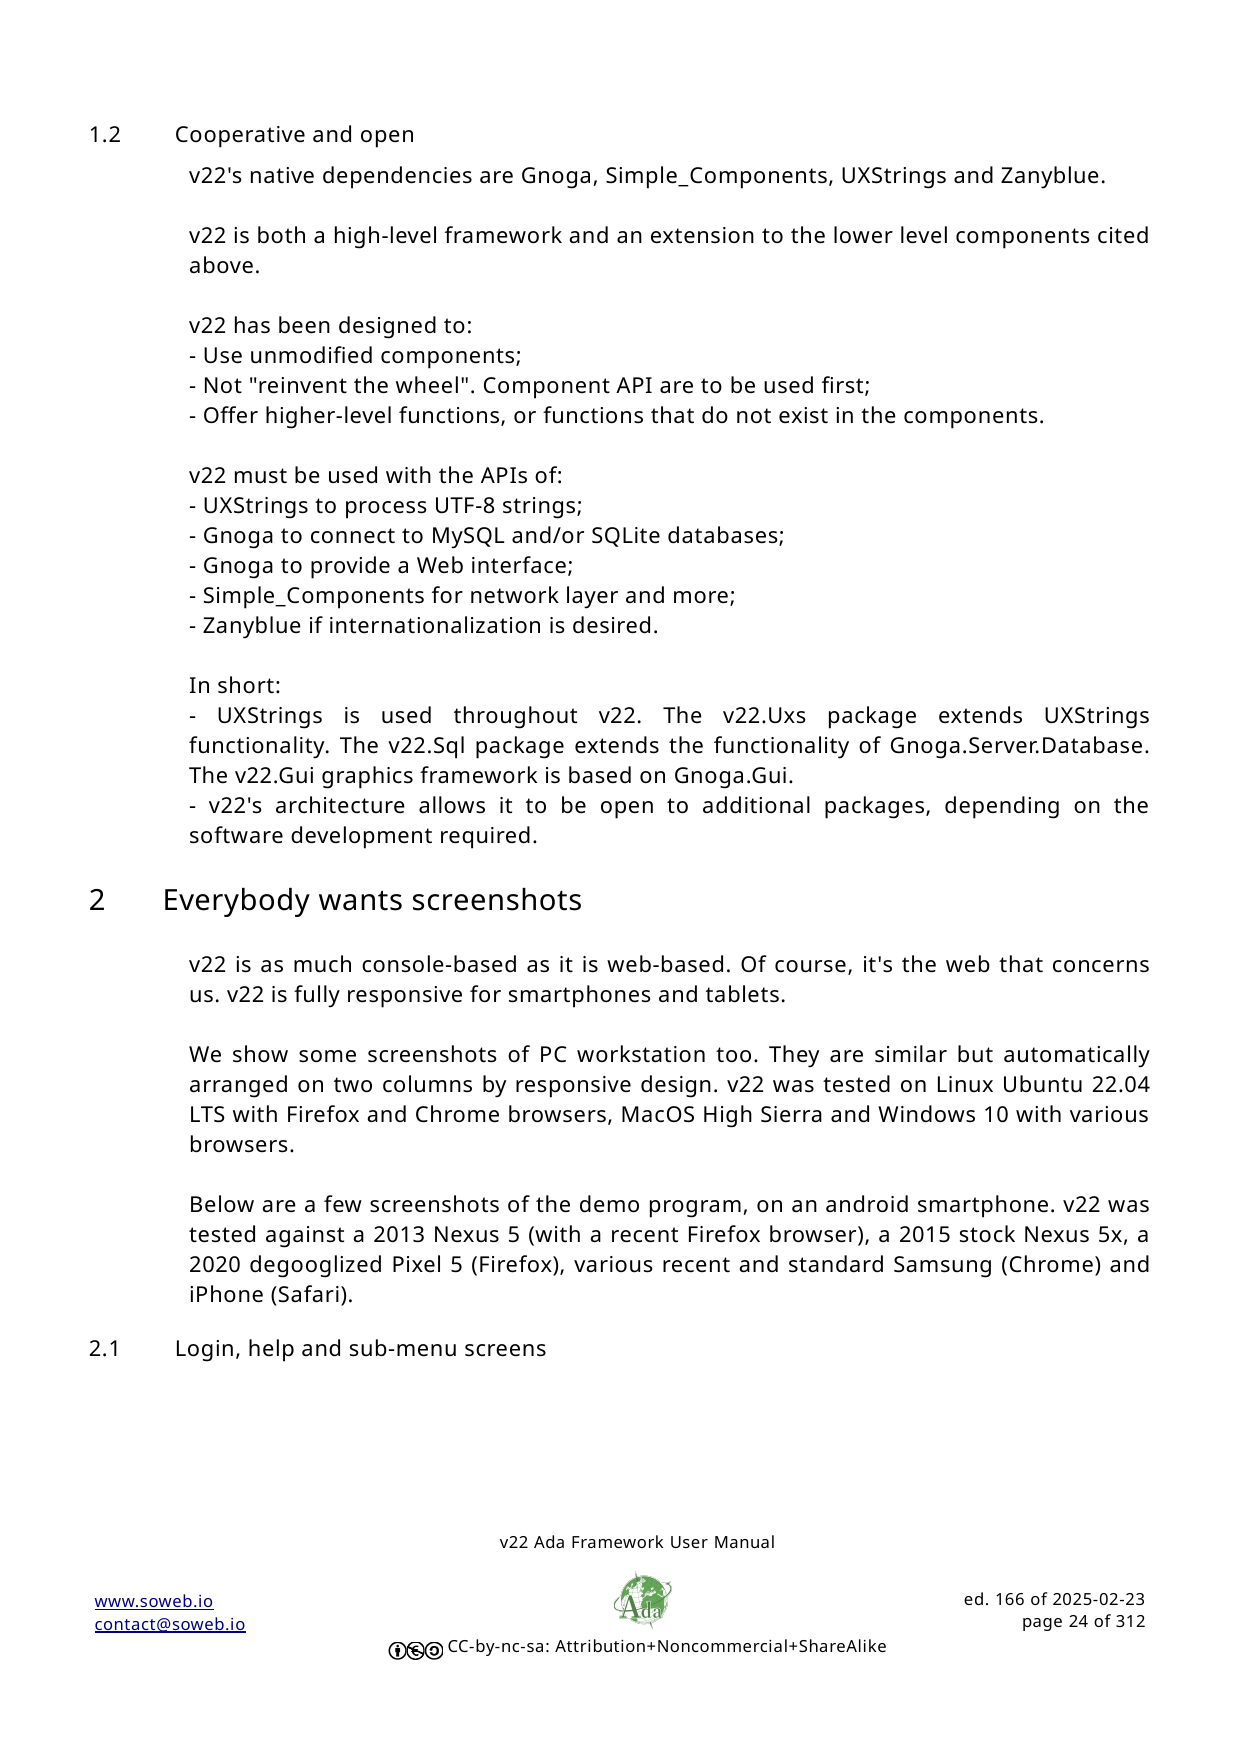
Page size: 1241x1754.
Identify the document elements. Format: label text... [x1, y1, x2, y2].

text Below are a few screenshots of the demo program, on an android smartphone. v22 was tested against a 2013 Nexus 5 (with a recent Firefox browser), a 2015 stock Nexus 5x, a 2020 degooglized Pixel 5 (Firefox), various recent and standard Samsung (Chrome) and iPhone (Safari). [189, 1189, 1152, 1309]
text We show some screenshots of PC workstation too. They are similar but automatically arranged on two columns by responsive design. v22 was tested on Linux Ubuntu 22.04 LTS with Firefox and Chrome browsers, MacOS High Sierra and Windows 10 with various browsers. [189, 1039, 1152, 1159]
text v22's native dependencies are Gnoga, Simple_Components, UXStrings and Zanyblue. [189, 160, 1152, 190]
subtitle Everybody wants screenshots [88, 880, 1152, 919]
subtitle Login, help and sub-menu screens [88, 1333, 1152, 1363]
text - Gnoga to connect to MySQL and/or SQLite databases; [189, 520, 1152, 550]
text - Not "reinvent the wheel". Component API are to be used first; [189, 370, 1152, 400]
text v22 has been designed to: [189, 310, 1152, 340]
text - v22's architecture allows it to be open to additional packages, depending on the software development required. [189, 790, 1152, 850]
text - Gnoga to provide a Web interface; [189, 550, 1152, 580]
text - Zanyblue if internationalization is desired. [189, 610, 1152, 640]
text - Offer higher-level functions, or functions that do not exist in the components. [189, 400, 1152, 430]
text In short: [189, 670, 1152, 700]
picture [388, 1642, 443, 1660]
picture [613, 1571, 672, 1630]
text - Use unmodified components; [189, 340, 1152, 370]
subtitle Cooperative and open [88, 118, 1152, 148]
text v22 is both a high-level framework and an extension to the lower level components cited above. [189, 220, 1152, 280]
text - Simple_Components for network layer and more; [189, 580, 1152, 610]
text v22 must be used with the APIs of: [189, 460, 1152, 490]
text - UXStrings is used throughout v22. The v22.Uxs package extends UXStrings functionality. The v22.Sql package extends the functionality of Gnoga.Server.Database. The v22.Gui graphics framework is based on Gnoga.Gui. [189, 700, 1152, 790]
text - UXStrings to process UTF-8 strings; [189, 490, 1152, 520]
text v22 is as much console-based as it is web-based. Of course, it's the web that concerns us. v22 is fully responsive for smartphones and tablets. [189, 949, 1152, 1009]
